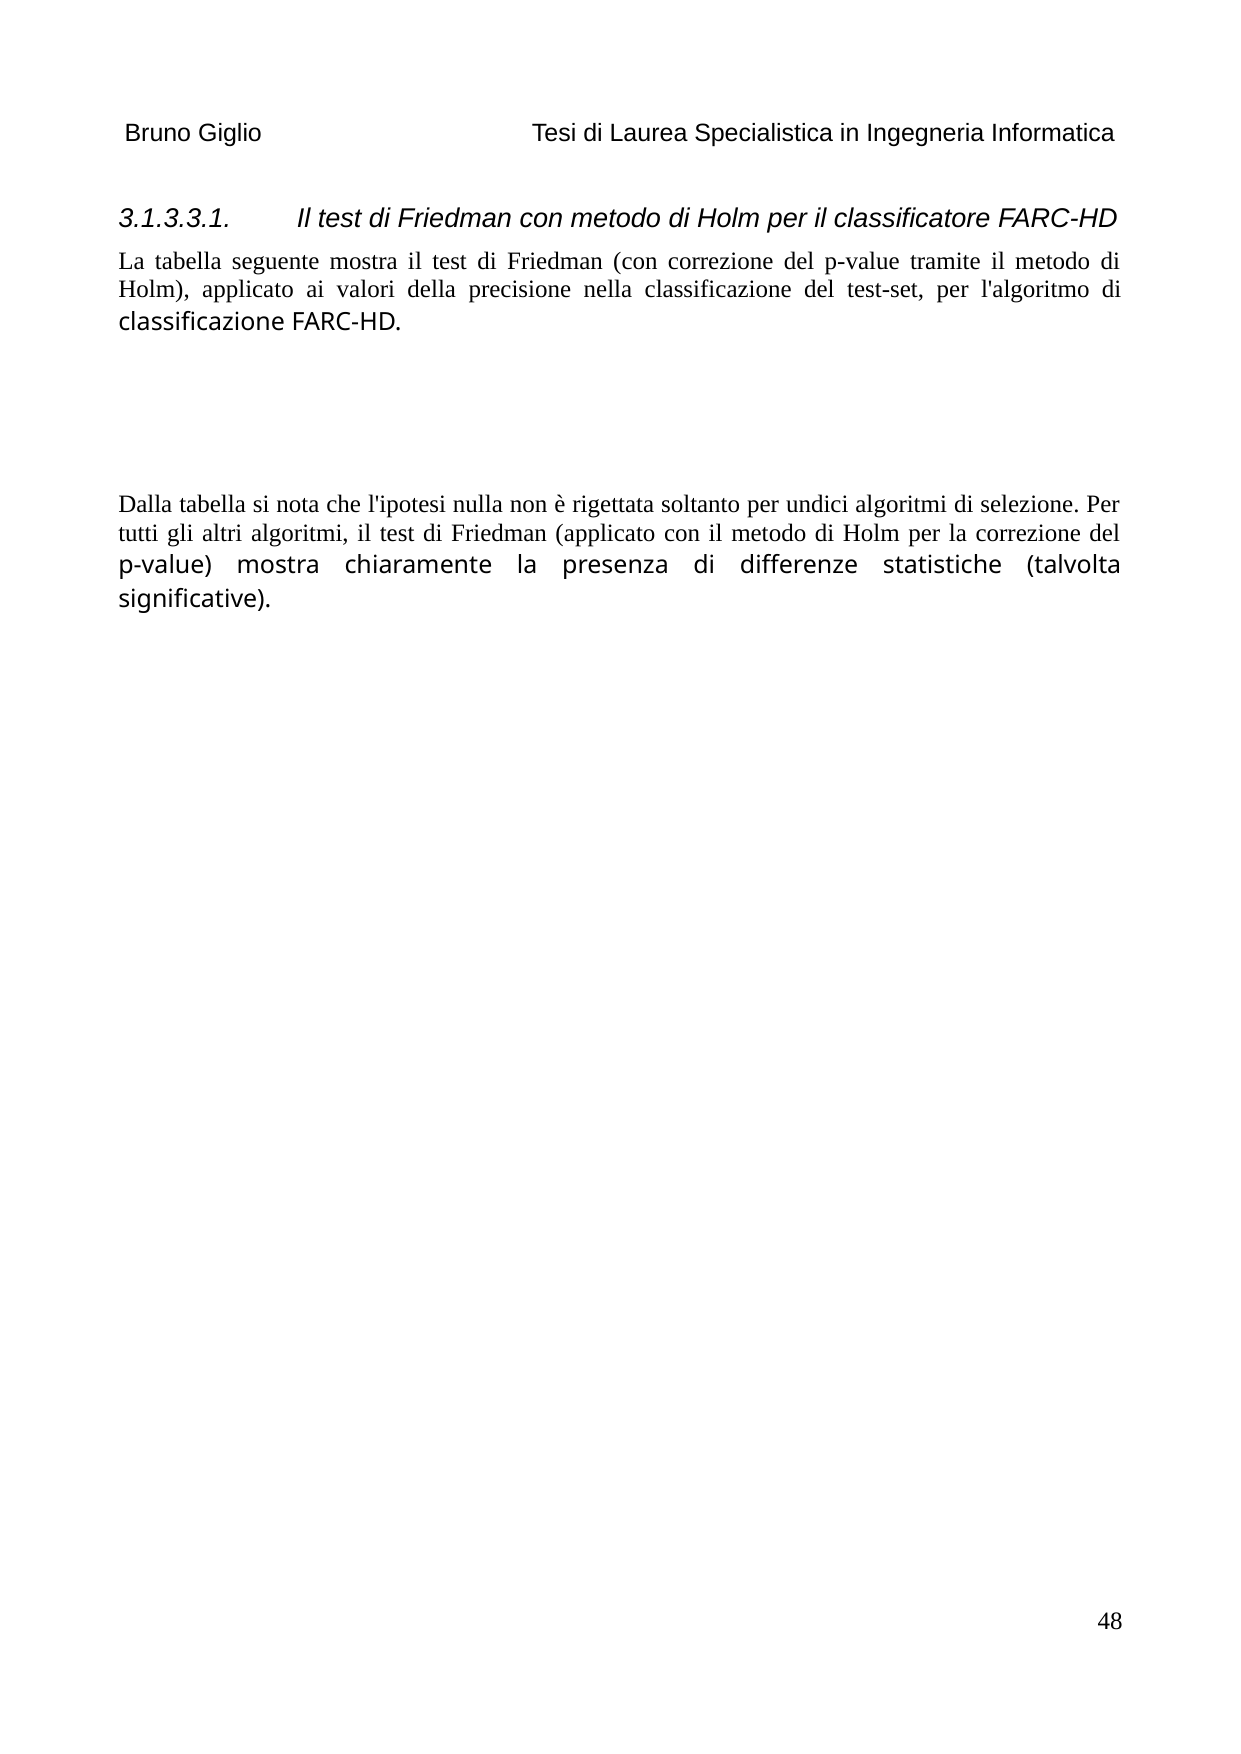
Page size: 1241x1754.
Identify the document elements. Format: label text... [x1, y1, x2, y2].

text Dalla tabella si nota che l'ipotesi nulla non è rigettata soltanto per undici algoritmi di selezione. Per tutti gli altri algoritmi, il test di Friedman (applicato con il metodo di Holm per la correzione del p-value) mostra chiaramente la presenza di differenze statistiche (talvolta significative). [118, 489, 1122, 615]
subtitle Il test di Friedman con metodo di Holm per il classificatore FARC-HD [118, 202, 1122, 233]
text La tabella seguente mostra il test di Friedman (con correzione del p-value tramite il metodo di Holm), applicato ai valori della precisione nella classificazione del test-set, per l'algoritmo di classificazione FARC-HD. [118, 246, 1122, 337]
